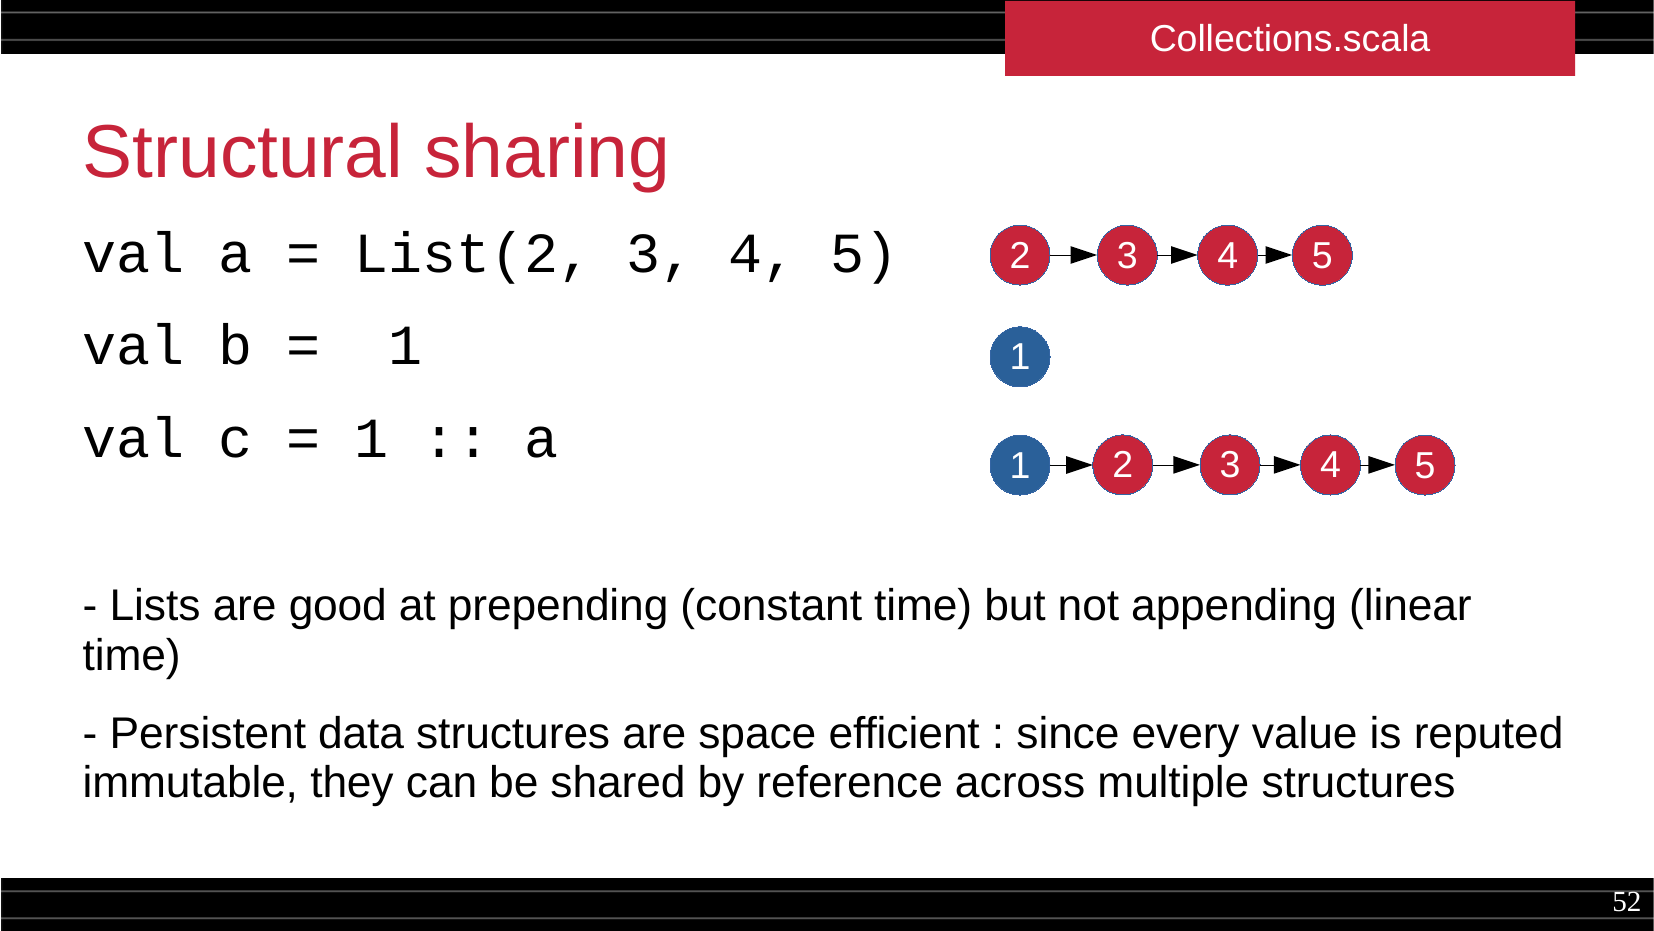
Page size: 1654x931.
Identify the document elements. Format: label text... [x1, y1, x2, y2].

text_box 4 [1197, 225, 1258, 286]
text_box 1 [990, 326, 1051, 387]
picture [1576, 0, 1654, 54]
text_box 4 [1300, 434, 1361, 496]
picture [1, 878, 1654, 931]
text_box 3 [1200, 434, 1261, 495]
picture [1, 0, 1005, 54]
text_box 5 [1395, 435, 1456, 496]
text_box 2 [990, 225, 1051, 286]
text_box Collections.scala [1005, 0, 1576, 76]
title Structural sharing [82, 92, 1571, 211]
text_box 3 [1097, 225, 1158, 286]
list val a = List(2, 3, 4, 5) val b = 1 val c = 1 :: a - Lists are good at prepending (constant time) but not appending (linear time) - Persistent data structures are space efficient : since every value is reputed immutable, they can be shared by reference across multiple structures [82, 225, 1571, 856]
text_box 1 [990, 435, 1051, 496]
text_box 5 [1292, 225, 1353, 286]
text_box 2 [1092, 434, 1153, 495]
